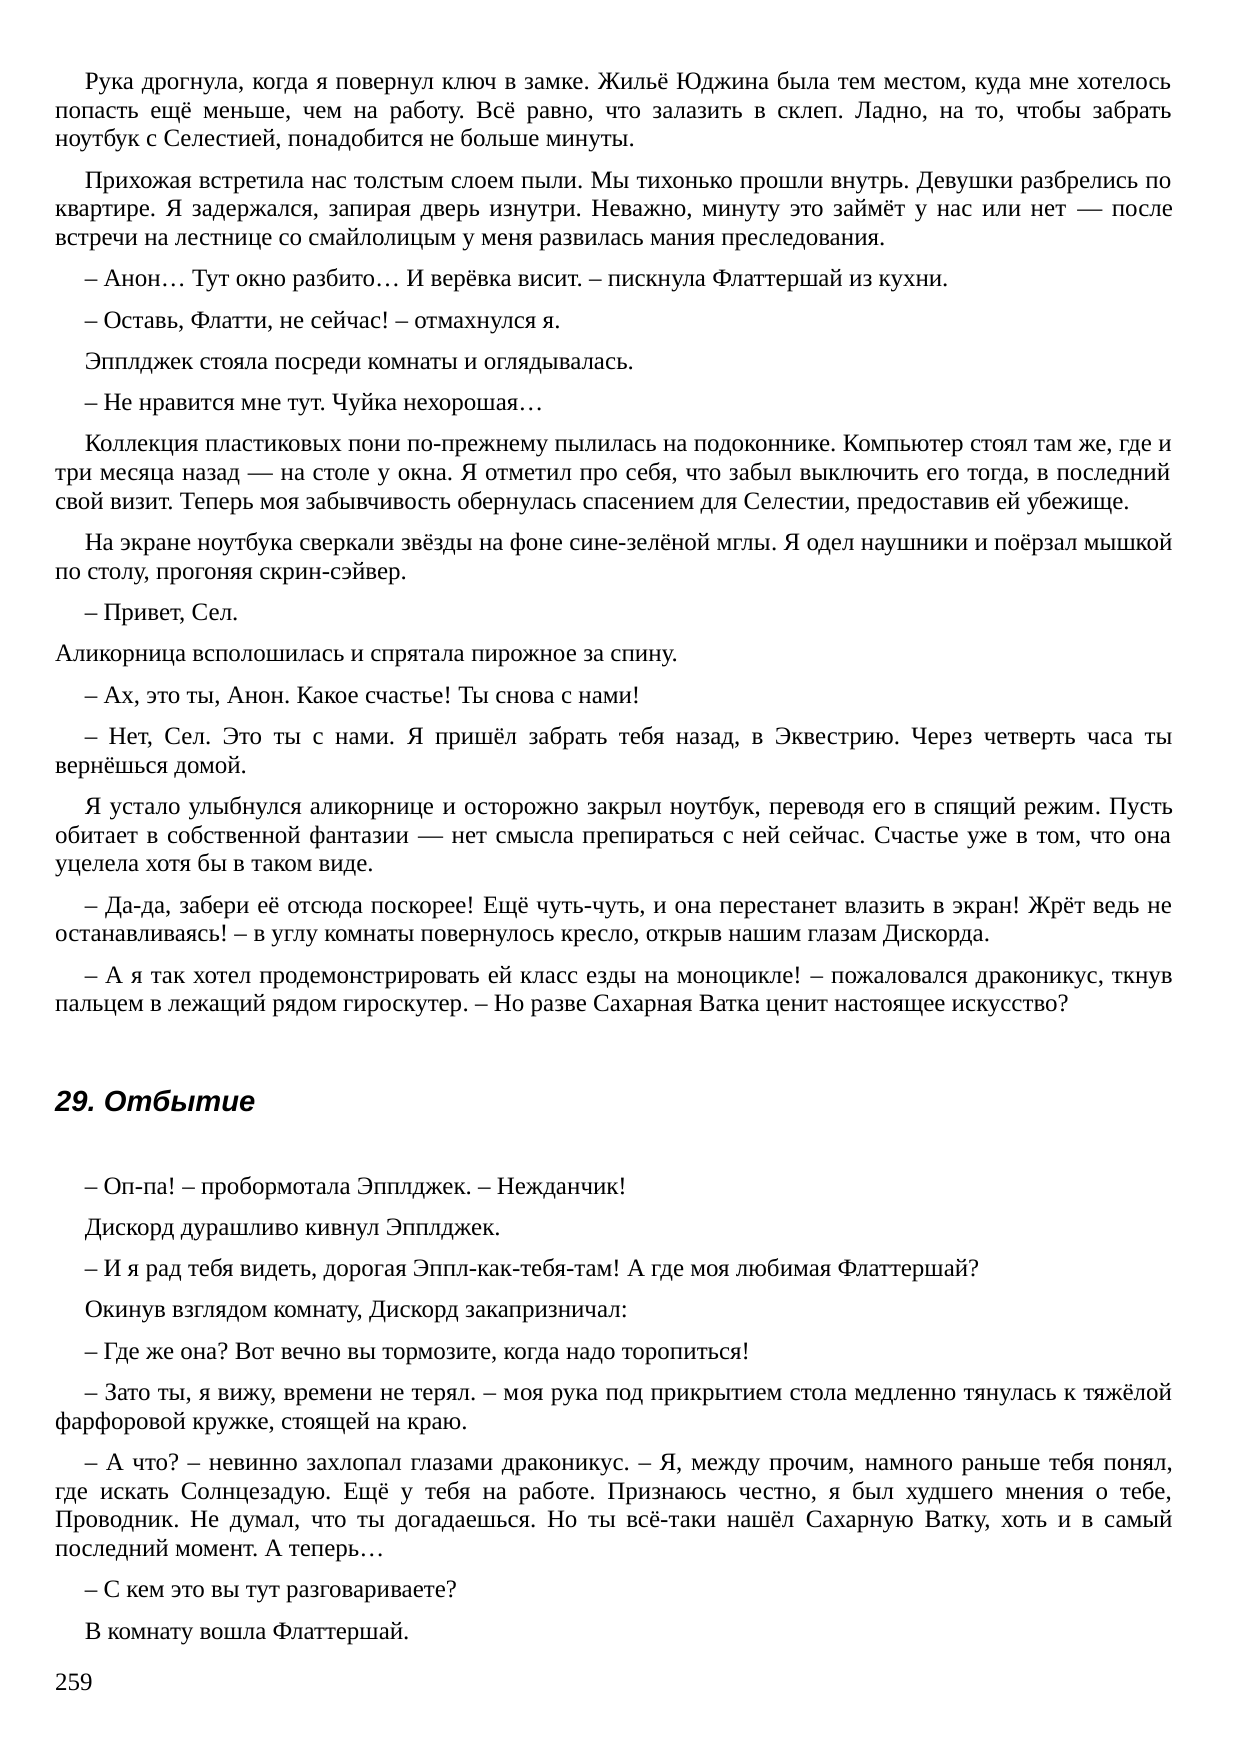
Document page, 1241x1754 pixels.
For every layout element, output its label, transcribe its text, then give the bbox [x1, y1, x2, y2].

text – Привет, Сел. [55, 597, 1173, 626]
text – Нет, Сел. Это ты с нами. Я пришёл забрать тебя назад, в Эквестрию. Через четверть часа ты вернёшься домой. [55, 721, 1173, 778]
text – Оставь, Флатти, не сейчас! – отмахнулся я. [55, 305, 1173, 333]
text – Где же она? Вот вечно вы тормозите, когда надо торопиться! [55, 1336, 1173, 1364]
text Аликорница всполошилась и спрятала пирожное за спину. [55, 638, 1173, 667]
text – С кем это вы тут разговариваете? [55, 1574, 1173, 1603]
text – Не нравится мне тут. Чуйка нехорошая… [55, 387, 1173, 416]
text – Да-да, забери её отсюда поскорее! Ещё чуть-чуть, и она перестанет влазить в экран! Жрёт ведь не останавливаясь! – в углу комнаты повернулось кресло, открыв нашим глазам Дискорда. [55, 890, 1173, 947]
text – Ах, это ты, Анон. Какое счастье! Ты снова с нами! [55, 680, 1173, 708]
text – А что? – невинно захлопал глазами драконикус. – Я, между прочим, намного раньше тебя понял, где искать Солнцезадую. Ещё у тебя на работе. Признаюсь честно, я был худшего мнения о тебе, Проводник. Не думал, что ты догадаешься. Но ты всё-таки нашёл Сахарную Ватку, хоть и в самый последний момент. А теперь… [55, 1447, 1173, 1562]
text – Зато ты, я вижу, времени не терял. – моя рука под прикрытием стола медленно тянулась к тяжёлой фарфоровой кружке, стоящей на краю. [55, 1377, 1173, 1434]
text Эпплджек стояла посреди комнаты и оглядывалась. [55, 346, 1173, 375]
text – И я рад тебя видеть, дорогая Эппл-как-тебя-там! А где моя любимая Флаттершай? [55, 1253, 1173, 1282]
text Прихожая встретила нас толстым слоем пыли. Мы тихонько прошли внутрь. Девушки разбрелись по квартире. Я задержался, запирая дверь изнутри. Неважно, минуту это займёт у нас или нет — после встречи на лестнице со смайлолицым у меня развилась мания преследования. [55, 165, 1173, 251]
text На экране ноутбука сверкали звёзды на фоне сине-зелёной мглы. Я одел наушники и поёрзал мышкой по столу, прогоняя скрин-сэйвер. [55, 527, 1173, 585]
text – Анон… Тут окно разбито… И верёвка висит. – пискнула Флаттершай из кухни. [55, 263, 1173, 292]
text Рука дрогнула, когда я повернул ключ в замке. Жильё Юджина была тем местом, куда мне хотелось попасть ещё меньше, чем на работу. Всё равно, что залазить в склеп. Ладно, на то, чтобы забрать ноутбук с Селестией, понадобится не больше минуты. [55, 66, 1173, 152]
text Окинув взглядом комнату, Дискорд закапризничал: [55, 1294, 1173, 1323]
text Коллекция пластиковых пони по-прежнему пылилась на подоконнике. Компьютер стоял там же, где и три месяца назад — на столе у окна. Я отметил про себя, что забыл выключить его тогда, в последний свой визит. Теперь моя забывчивость обернулась спасением для Селестии, предоставив ей убежище. [55, 428, 1173, 515]
text Я устало улыбнулся аликорнице и осторожно закрыл ноутбук, переводя его в спящий режим. Пусть обитает в собственной фантазии — нет смысла препираться с ней сейчас. Счастье уже в том, что она уцелела хотя бы в таком виде. [55, 791, 1173, 877]
text – Оп-па! – пробормотала Эпплджек. – Нежданчик! [55, 1171, 1173, 1199]
subtitle 29. Отбытие [55, 1083, 1173, 1117]
text – А я так хотел продемонстрировать ей класс езды на моноцикле! – пожаловался драконикус, ткнув пальцем в лежащий рядом гироскутер. – Но разве Сахарная Ватка ценит настоящее искусство? [55, 960, 1173, 1017]
text Дискорд дурашливо кивнул Эпплджек. [55, 1212, 1173, 1241]
text В комнату вошла Флаттершай. [55, 1616, 1173, 1644]
